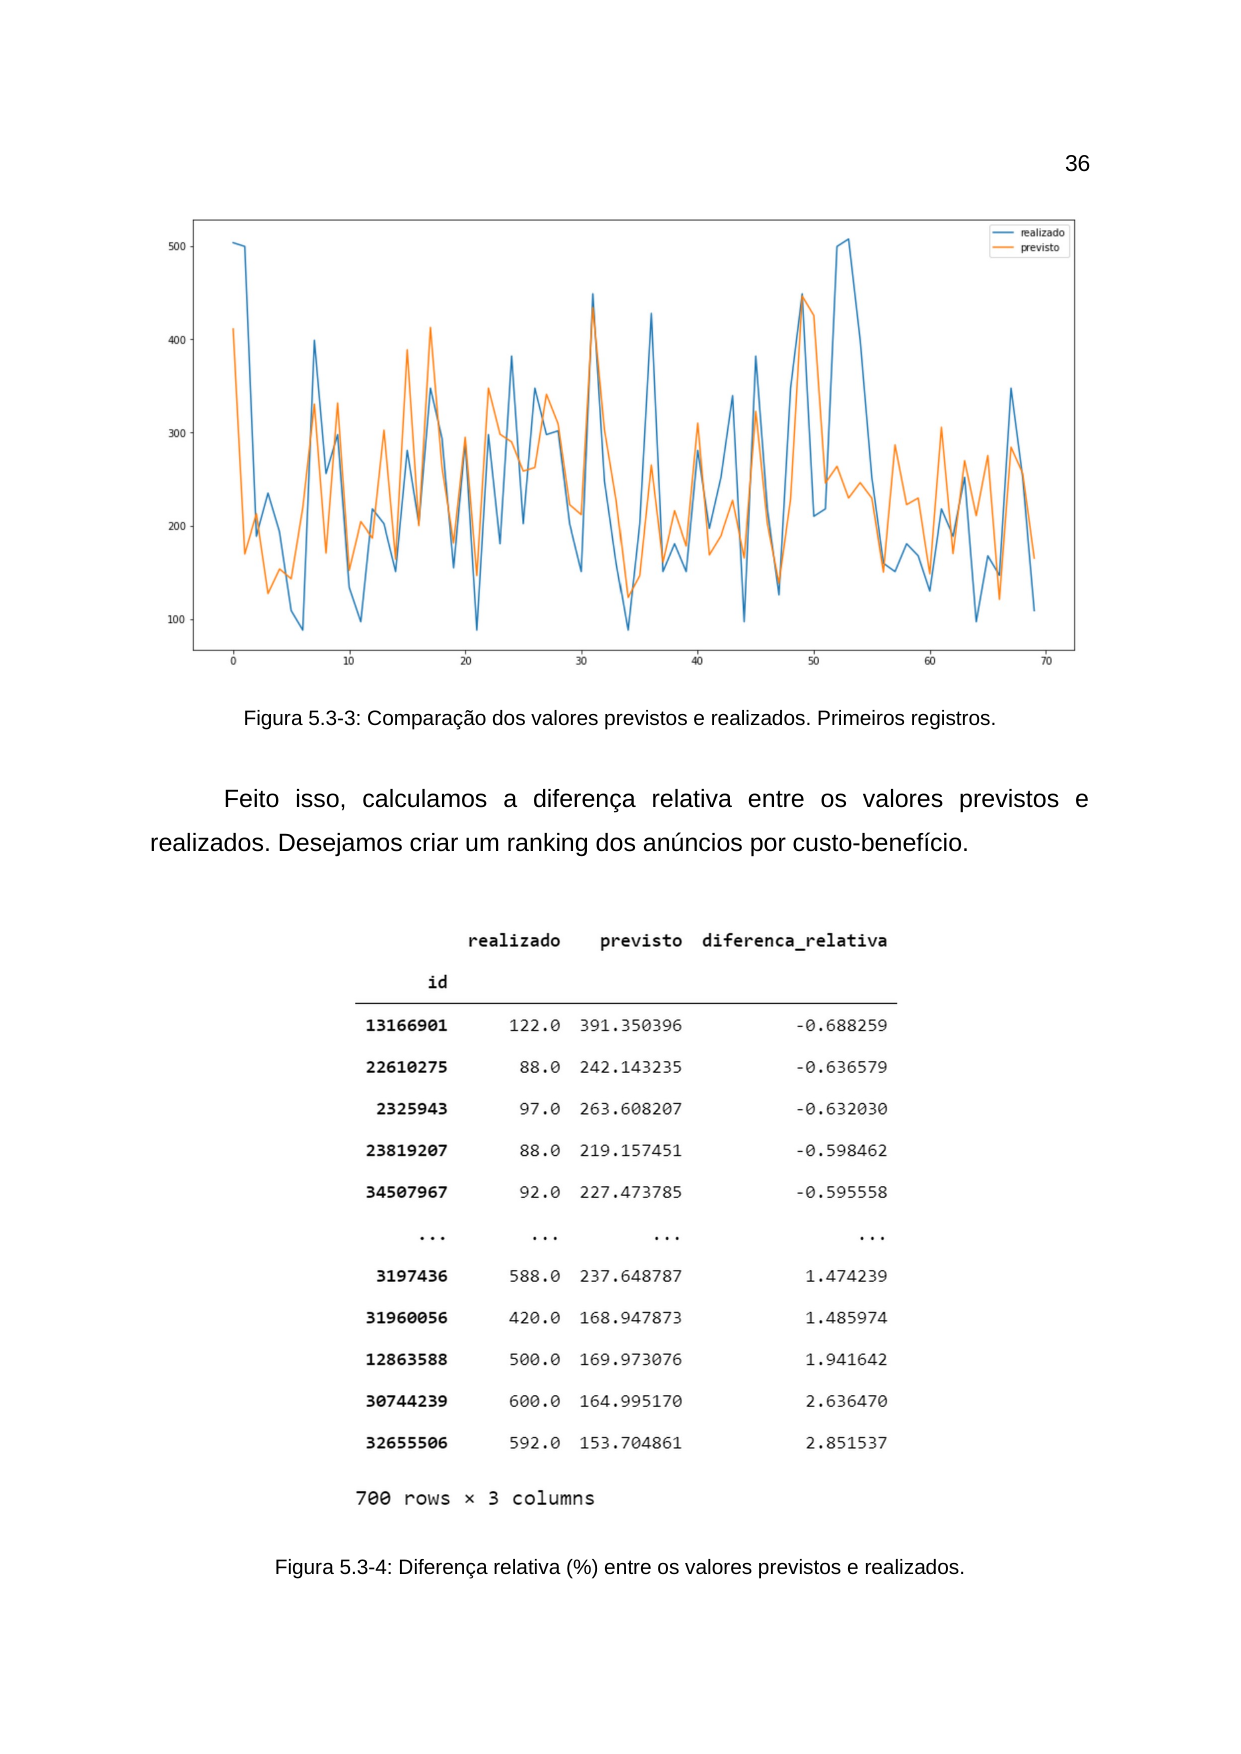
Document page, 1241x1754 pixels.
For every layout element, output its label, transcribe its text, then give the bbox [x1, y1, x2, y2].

text Figura 5.3-3: Comparação dos valores previstos e realizados. Primeiros registros. [150, 694, 1090, 729]
picture [330, 913, 911, 1529]
text Feito isso, calculamos a diferença relativa entre os valores previstos e realizados. Desejamos criar um ranking dos anúncios por custo-benefício. [150, 784, 1090, 856]
text Figura 5.3-4: Diferença relativa (%) entre os valores previstos e realizados. [150, 1529, 1090, 1579]
picture [150, 205, 1091, 694]
